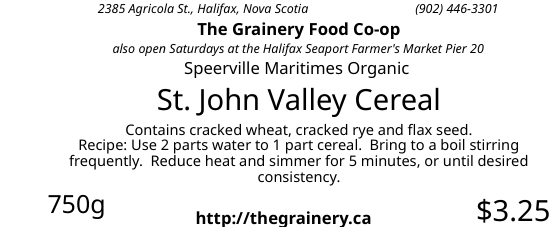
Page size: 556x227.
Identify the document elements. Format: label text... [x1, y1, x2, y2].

table_cell http://thegrainery.ca [151, 187, 415, 227]
table_cell 750g [47, 187, 151, 227]
table_cell $3.25 [415, 187, 550, 227]
table_header 2385 Agricola St., Halifax, Nova Scotia (902) 446-3301 The Grainery Food Co-op also open Saturdays at the Halifax Seaport Farmer's Market Pier 20 [47, 0, 550, 57]
table_cell Speerville Maritimes Organic St. John Valley Cereal Contains cracked wheat, cracked rye and flax seed. Recipe: Use 2 parts water to 1 part cereal. Bring to a boil stirring frequently. Reduce heat and simmer for 5 minutes, or until desired consistency. [47, 57, 550, 187]
